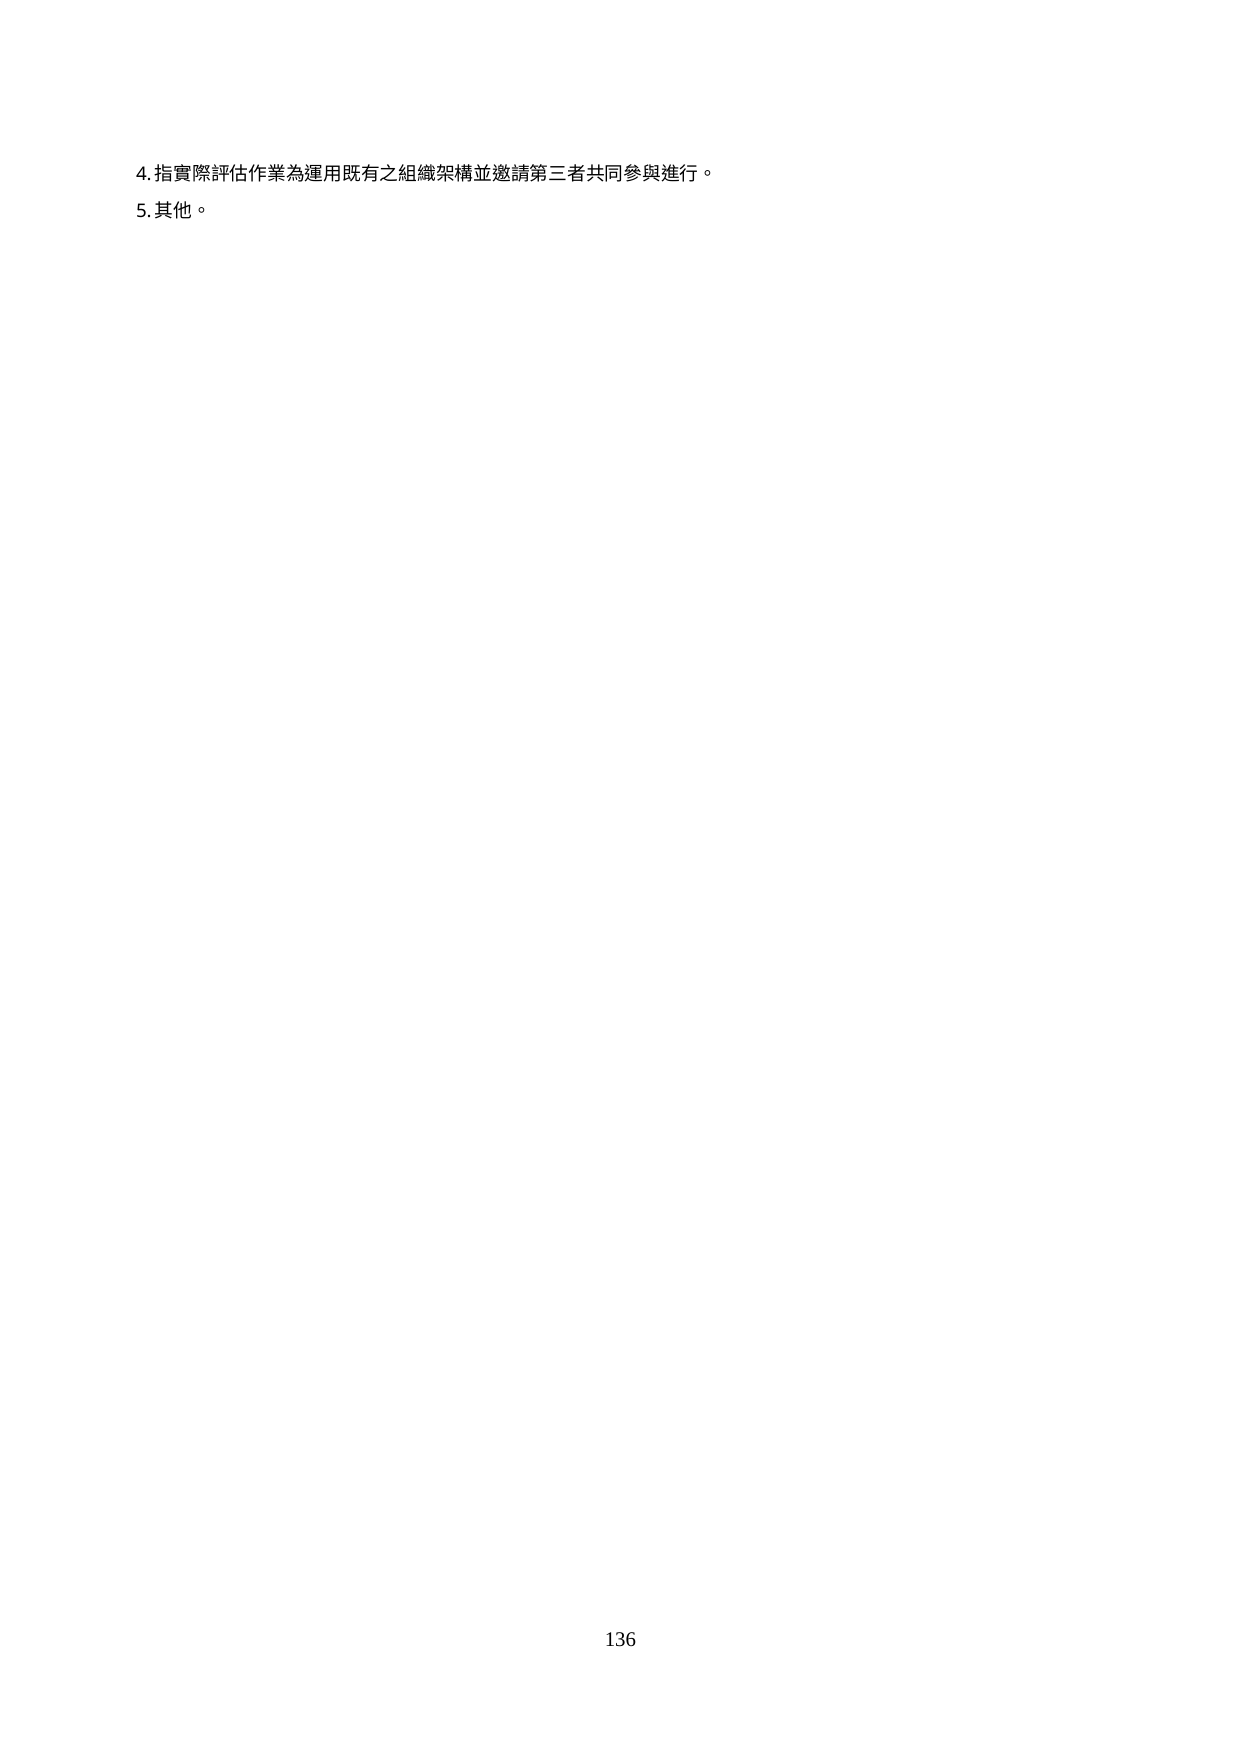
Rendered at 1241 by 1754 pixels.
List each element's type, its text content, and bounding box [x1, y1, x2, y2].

list 其他。 [136, 191, 1104, 224]
list 指實際評估作業為運用既有之組織架構並邀請第三者共同參與進行。 [136, 153, 1104, 187]
